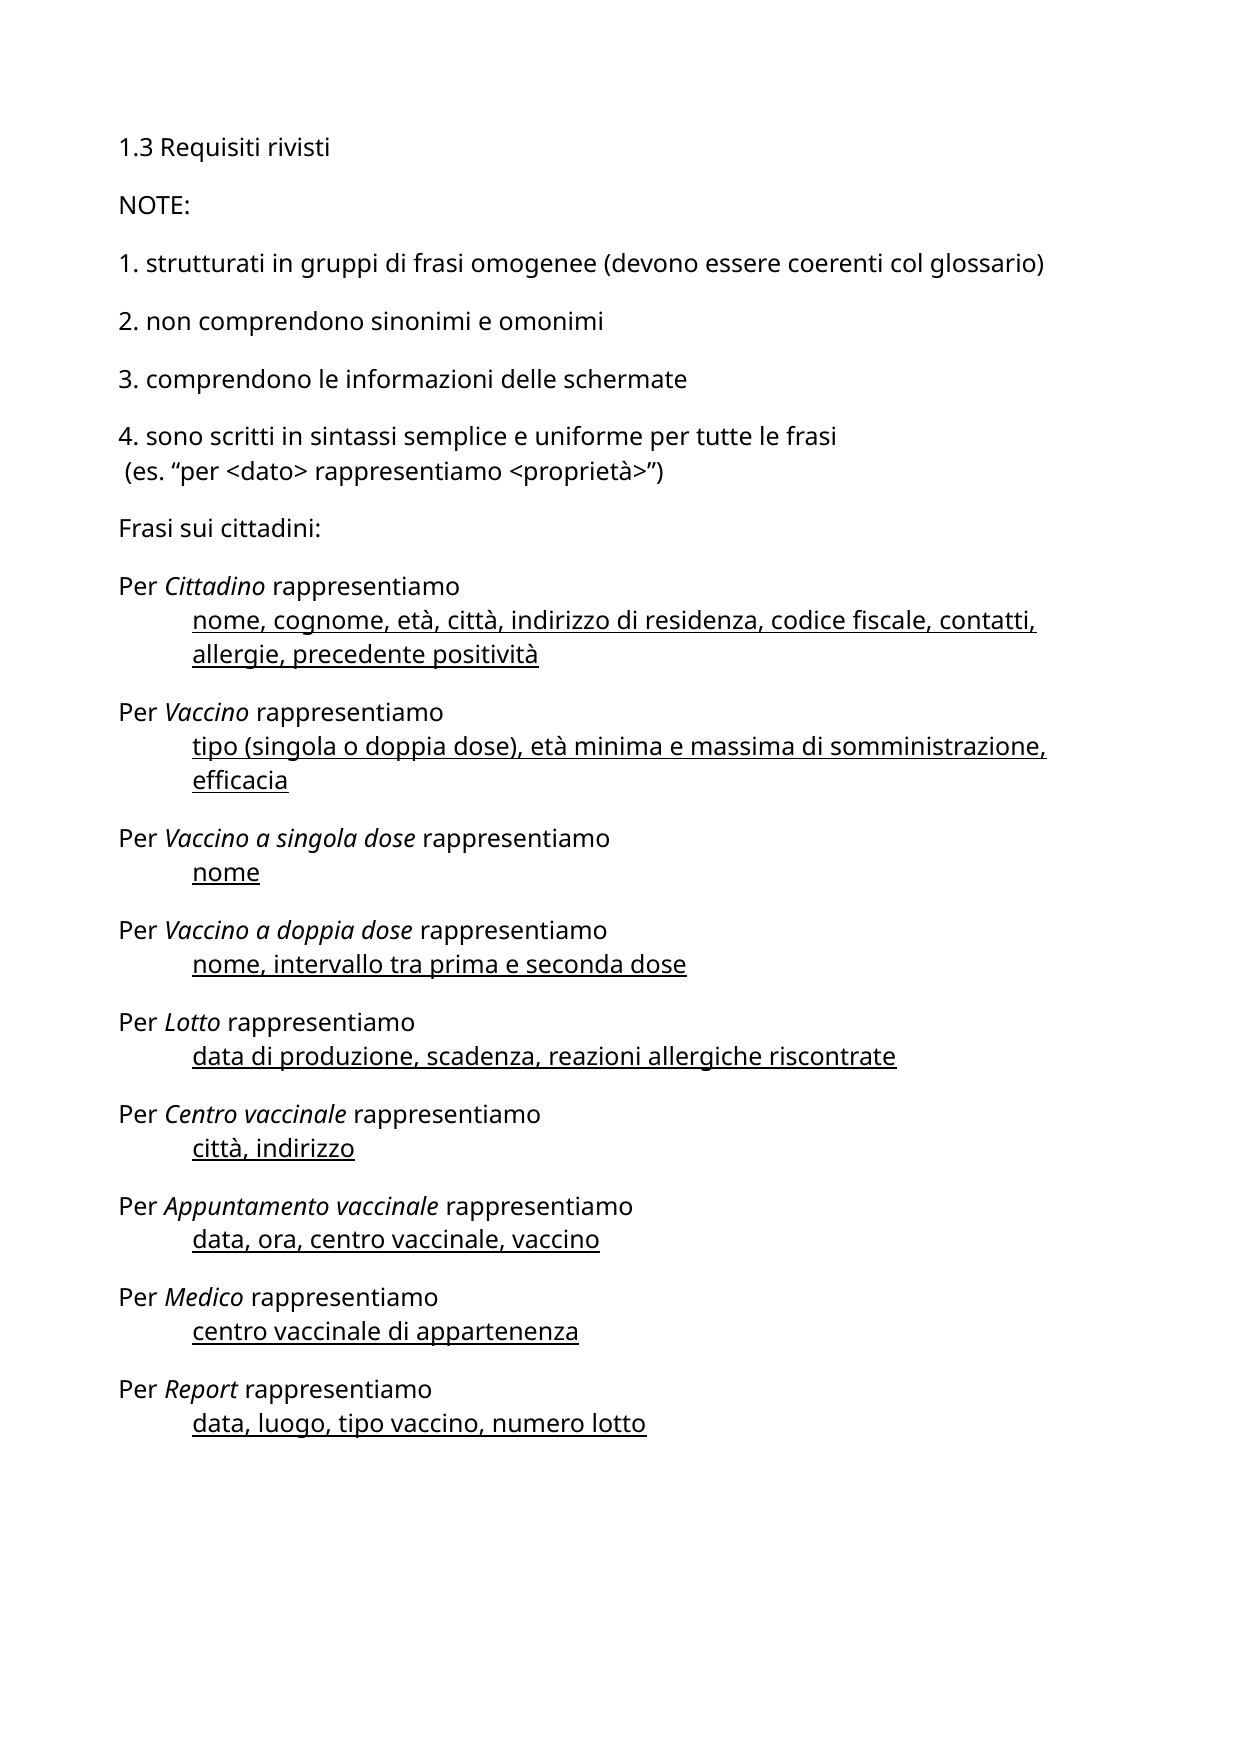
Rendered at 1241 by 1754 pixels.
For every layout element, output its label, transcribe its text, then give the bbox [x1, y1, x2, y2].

text Per Vaccino a doppia dose rappresentiamo nome, intervallo tra prima e seconda dose [118, 912, 1122, 981]
text Per Cittadino rappresentiamo nome, cognome, età, città, indirizzo di residenza, codice fiscale, contatti, allergie, precedente positività [118, 569, 1122, 671]
text 4. sono scritti in sintassi semplice e uniforme per tutte le frasi (es. “per <dato> rappresentiamo <proprietà>”) [118, 419, 1122, 487]
text NOTE: [118, 188, 1122, 222]
text 2. non comprendono sinonimi e omonimi [118, 303, 1122, 337]
text Frasi sui cittadini: [118, 511, 1122, 545]
text 1.3 Requisiti rivisti [118, 130, 1122, 164]
text Per Vaccino rappresentiamo tipo (singola o doppia dose), età minima e massima di somministrazione, efficacia [118, 695, 1122, 797]
text Per Vaccino a singola dose rappresentiamo nome [118, 821, 1122, 889]
text Per Appuntamento vaccinale rappresentiamo data, ora, centro vaccinale, vaccino [118, 1188, 1122, 1256]
text Per Lotto rappresentiamo data di produzione, scadenza, reazioni allergiche riscontrate [118, 1004, 1122, 1072]
text Per Report rappresentiamo data, luogo, tipo vaccino, numero lotto [118, 1372, 1122, 1440]
text 1. strutturati in gruppi di frasi omogenee (devono essere coerenti col glossario) [118, 246, 1122, 280]
text Per Centro vaccinale rappresentiamo città, indirizzo [118, 1096, 1122, 1164]
text Per Medico rappresentiamo centro vaccinale di appartenenza [118, 1280, 1122, 1348]
text 3. comprendono le informazioni delle schermate [118, 361, 1122, 395]
